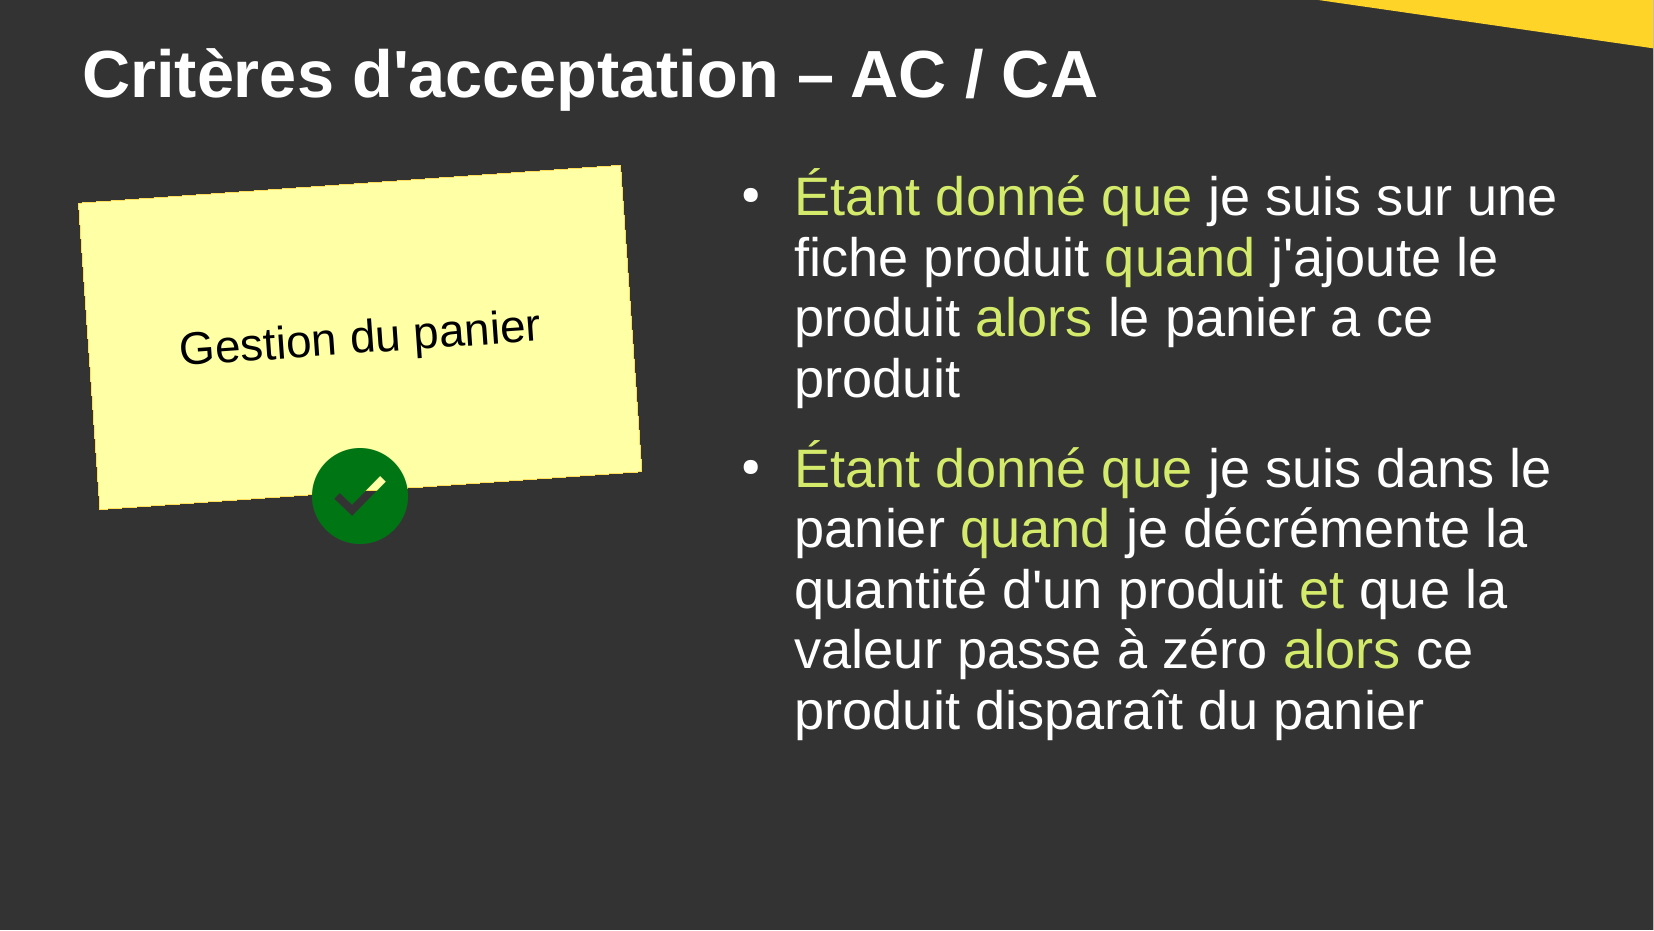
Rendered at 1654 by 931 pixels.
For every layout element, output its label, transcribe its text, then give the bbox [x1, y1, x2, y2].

text_box Étant donné que je suis sur une fiche produit quand j'ajoute le produit alors le panier a ce produit Étant donné que je suis dans le panier quand je décrémente la quantité d'un produit et que la valeur passe à zéro alors ce produit disparaît du panier [708, 159, 1607, 749]
text_box Gestion du panier [78, 165, 642, 510]
text_box [1318, 0, 1654, 49]
title Critères d'acceptation – AC / CA [82, 37, 1571, 122]
picture [312, 448, 408, 544]
